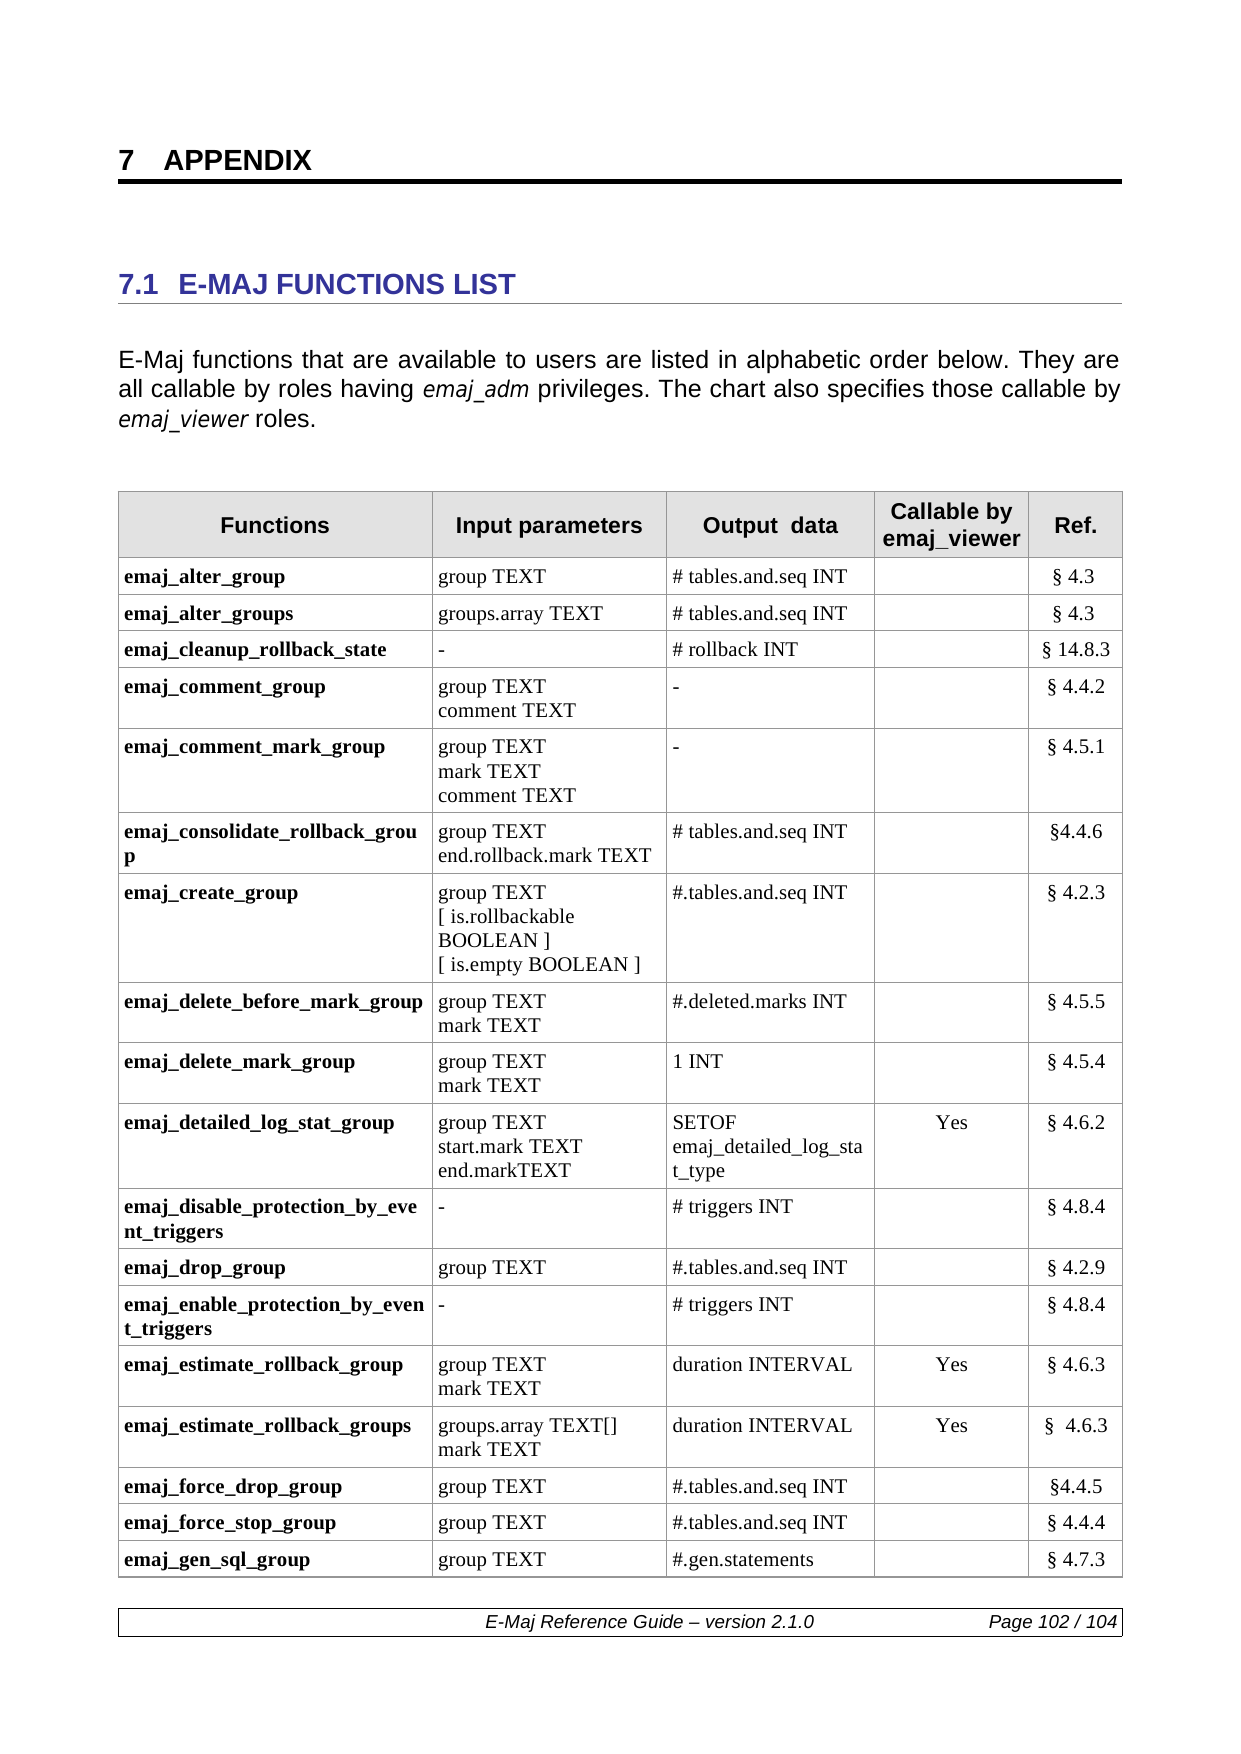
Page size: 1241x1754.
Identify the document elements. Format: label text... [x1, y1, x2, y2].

table_cell § 4.3 [1029, 595, 1122, 630]
table_cell group TEXT mark TEXT [433, 983, 666, 1042]
table_cell emaj_detailed_log_stat_group [119, 1104, 432, 1188]
table_cell § 4.2.9 [1029, 1249, 1122, 1285]
table_cell [875, 1504, 1028, 1540]
table_cell emaj_force_drop_group [119, 1468, 432, 1503]
table_cell group TEXT mark TEXT comment TEXT [433, 729, 666, 812]
table_cell [875, 729, 1028, 812]
table_cell # tables.and.seq INT [667, 595, 874, 630]
table_cell # tables.and.seq INT [667, 558, 874, 594]
table_cell [875, 983, 1028, 1042]
table_cell # tables.and.seq INT [667, 813, 874, 873]
table_cell emaj_force_stop_group [119, 1504, 432, 1540]
table_cell § 4.6.2 [1029, 1104, 1122, 1188]
table_cell group TEXT [433, 1541, 666, 1576]
table_header Callable by emaj_viewer [875, 492, 1028, 557]
table_cell Yes [875, 1346, 1028, 1406]
table_cell § 4.8.4 [1029, 1286, 1122, 1345]
table_cell emaj_alter_groups [119, 595, 432, 630]
table_cell [875, 558, 1028, 594]
table_cell § 4.3 [1029, 558, 1122, 594]
table_cell § 4.5.1 [1029, 729, 1122, 812]
table_cell [875, 813, 1028, 873]
table_cell group TEXT [433, 1504, 666, 1540]
table_cell 1 INT [667, 1043, 874, 1103]
table_cell groups.array TEXT [433, 595, 666, 630]
table_cell - [433, 1189, 666, 1248]
table_cell § 4.8.4 [1029, 1189, 1122, 1248]
table_header Ref. [1029, 492, 1122, 557]
table_cell emaj_enable_protection_by_event_triggers [119, 1286, 432, 1345]
table_cell - [667, 729, 874, 812]
table_cell group TEXT comment TEXT [433, 668, 666, 728]
table_header Output data [667, 492, 874, 557]
table_cell emaj_drop_group [119, 1249, 432, 1285]
table_cell § 4.7.3 [1029, 1541, 1122, 1576]
table_cell group TEXT [ is.rollbackable BOOLEAN ] [ is.empty BOOLEAN ] [433, 874, 666, 982]
table_cell § 4.2.3 [1029, 874, 1122, 982]
table_cell [875, 1286, 1028, 1345]
table_cell [875, 631, 1028, 667]
table_cell group TEXT end.rollback.mark TEXT [433, 813, 666, 873]
table_cell § 4.5.5 [1029, 983, 1122, 1042]
table_cell §4.4.6 [1029, 813, 1122, 873]
table_cell § 4.6.3 [1029, 1407, 1122, 1467]
table_cell duration INTERVAL [667, 1407, 874, 1467]
table_cell duration INTERVAL [667, 1346, 874, 1406]
table_cell group TEXT start.mark TEXT end.markTEXT [433, 1104, 666, 1188]
table_header Input parameters [433, 492, 666, 557]
table_cell [875, 1541, 1028, 1576]
table_cell emaj_gen_sql_group [119, 1541, 432, 1576]
table_cell # triggers INT [667, 1286, 874, 1345]
table_cell - [433, 1286, 666, 1345]
table_cell group TEXT [433, 1249, 666, 1285]
table_cell - [667, 668, 874, 728]
table_cell groups.array TEXT[] mark TEXT [433, 1407, 666, 1467]
table_cell § 4.5.4 [1029, 1043, 1122, 1103]
table_cell [875, 668, 1028, 728]
table_cell emaj_consolidate_rollback_group [119, 813, 432, 873]
table_cell # triggers INT [667, 1189, 874, 1248]
table_cell emaj_estimate_rollback_group [119, 1346, 432, 1406]
table_cell #.tables.and.seq INT [667, 1468, 874, 1503]
table_cell SETOF emaj_detailed_log_stat_type [667, 1104, 874, 1188]
table_cell emaj_comment_group [119, 668, 432, 728]
table_cell emaj_create_group [119, 874, 432, 982]
table_cell emaj_estimate_rollback_groups [119, 1407, 432, 1467]
table_cell [875, 1468, 1028, 1503]
table_cell #.gen.statements [667, 1541, 874, 1576]
table_cell § 14.8.3 [1029, 631, 1122, 667]
table_cell #.tables.and.seq INT [667, 1249, 874, 1285]
table_cell #.tables.and.seq INT [667, 1504, 874, 1540]
table_cell [875, 1043, 1028, 1103]
table_cell emaj_delete_mark_group [119, 1043, 432, 1103]
table_cell Yes [875, 1104, 1028, 1188]
table_header Functions [119, 492, 432, 557]
text E-Maj functions that are available to users are listed in alphabetic order below. They are all callable by roles having emaj_adm privileges. The chart also specifies those callable by emaj_viewer roles. [118, 345, 1122, 432]
table_cell # rollback INT [667, 631, 874, 667]
table_cell - [433, 631, 666, 667]
table_cell emaj_comment_mark_group [119, 729, 432, 812]
table_cell § 4.6.3 [1029, 1346, 1122, 1406]
table_cell #.deleted.marks INT [667, 983, 874, 1042]
table_cell [875, 1249, 1028, 1285]
subtitle Appendix [118, 143, 1122, 179]
table_cell § 4.4.4 [1029, 1504, 1122, 1540]
table_cell emaj_alter_group [119, 558, 432, 594]
table_cell emaj_delete_before_mark_group [119, 983, 432, 1042]
table_cell [875, 1189, 1028, 1248]
table_cell §4.4.5 [1029, 1468, 1122, 1503]
table_cell group TEXT mark TEXT [433, 1043, 666, 1103]
table_cell group TEXT mark TEXT [433, 1346, 666, 1406]
table_cell Yes [875, 1407, 1028, 1467]
table_cell [875, 595, 1028, 630]
table_cell § 4.4.2 [1029, 668, 1122, 728]
table_cell group TEXT [433, 1468, 666, 1503]
table_cell group TEXT [433, 558, 666, 594]
subtitle E-Maj functions list [118, 267, 1122, 303]
table_cell #.tables.and.seq INT [667, 874, 874, 982]
table_cell emaj_cleanup_rollback_state [119, 631, 432, 667]
table_cell [875, 874, 1028, 982]
table_cell emaj_disable_protection_by_event_triggers [119, 1189, 432, 1248]
